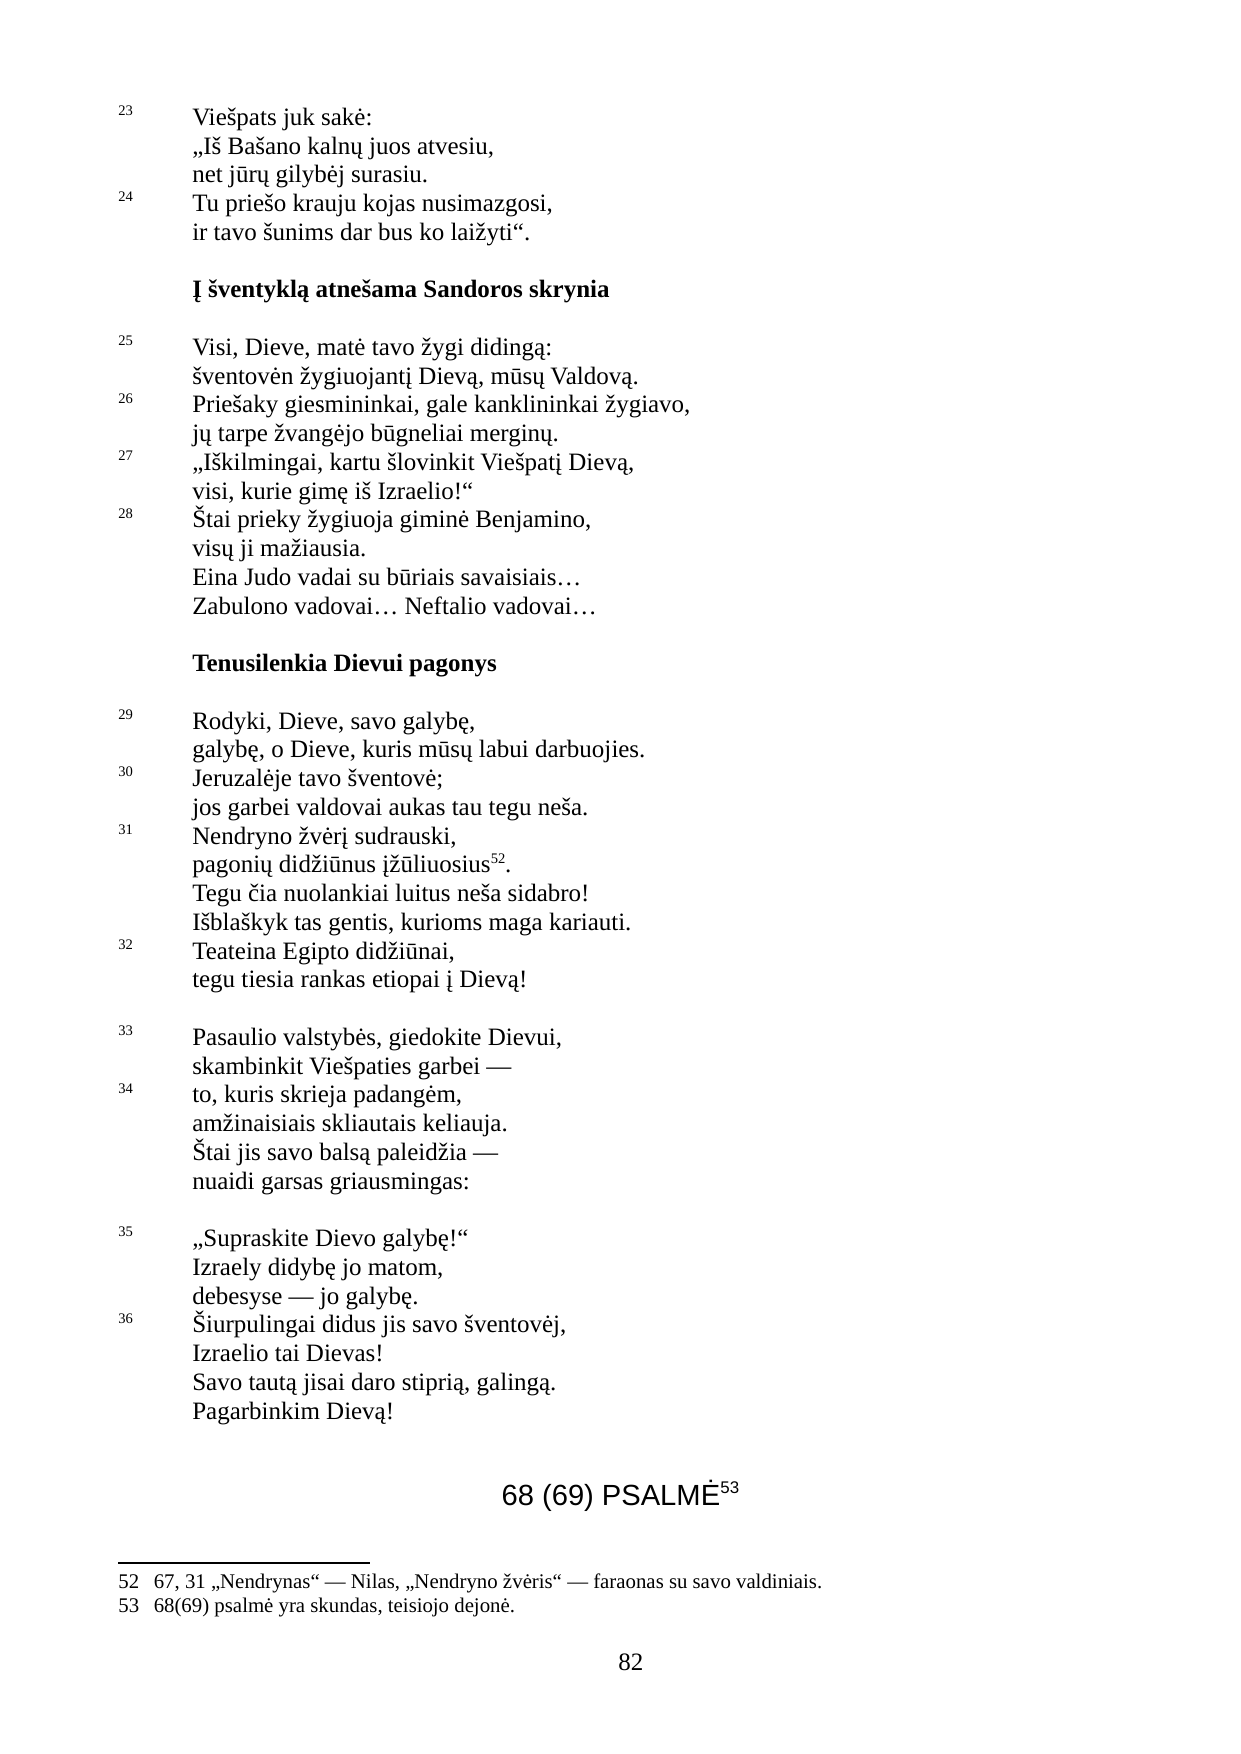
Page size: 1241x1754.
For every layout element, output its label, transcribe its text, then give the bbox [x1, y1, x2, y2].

text 34 to, kuris skrieja padangėm, [118, 1079, 1122, 1108]
text 30 Jeruzalėje tavo šventovė; [118, 763, 1122, 792]
text „Iš Bašano kalnų juos atvesiu, [118, 131, 1122, 159]
text 67, 31 „Nendrynas“ — Nilas, „Nendryno žvėris“ — faraonas su savo valdiniais. [118, 1569, 1122, 1593]
text Zabulono vadovai… Neftalio vadovai… [118, 591, 1122, 619]
subtitle 68 (69) PSALMĖ [118, 1478, 1122, 1512]
text Savo tautą jisai daro stiprią, galingą. [118, 1367, 1122, 1396]
text 35 „Supraskite Dievo galybę!“ [118, 1223, 1122, 1252]
text Štai jis savo balsą paleidžia — [118, 1137, 1122, 1166]
text šventovėn žygiuojantį Dievą, mūsų Valdovą. [118, 361, 1122, 389]
text Išblaškyk tas gentis, kurioms maga kariauti. [118, 907, 1122, 936]
text Tegu čia nuolankiai luitus neša sidabro! [118, 878, 1122, 907]
text 24 Tu priešo krauju kojas nusimazgosi, [118, 188, 1122, 217]
text amžinaisiais skliautais keliauja. [118, 1108, 1122, 1137]
text net jūrų gilybėj surasiu. [118, 159, 1122, 188]
text jų tarpe žvangėjo būgneliai merginų. [118, 418, 1122, 447]
text visi, kurie gimę iš Izraelio!“ [118, 476, 1122, 504]
text galybę, o Dieve, kuris mūsų labui darbuojies. [118, 734, 1122, 763]
text ir tavo šunims dar bus ko laižyti“. [118, 217, 1122, 246]
text tegu tiesia rankas etiopai į Dievą! [118, 964, 1122, 993]
text 23 Viešpats juk sakė: [118, 102, 1122, 131]
text Izraely didybę jo matom, [118, 1252, 1122, 1281]
text skambinkit Viešpaties garbei — [118, 1051, 1122, 1079]
text Tenusilenkia Dievui pagonys [118, 648, 1122, 677]
text 33 Pasaulio valstybės, giedokite Dievui, [118, 1022, 1122, 1051]
text debesyse — jo galybę. [118, 1281, 1122, 1309]
text 68(69) psalmė yra skundas, teisiojo dejonė. [118, 1593, 1122, 1617]
text Izraelio tai Dievas! [118, 1338, 1122, 1367]
text jos garbei valdovai aukas tau tegu neša. [118, 792, 1122, 821]
text 36 Šiurpulingai didus jis savo šventovėj, [118, 1309, 1122, 1338]
text Pagarbinkim Dievą! [118, 1396, 1122, 1424]
text 27 „Iškilmingai, kartu šlovinkit Viešpatį Dievą, [118, 447, 1122, 476]
text 28 Štai prieky žygiuoja giminė Benjamino, [118, 504, 1122, 533]
text pagonių didžiūnus įžūliuosius. [118, 849, 1122, 878]
text visų ji mažiausia. [118, 533, 1122, 562]
text 29 Rodyki, Dieve, savo galybę, [118, 706, 1122, 734]
text Eina Judo vadai su būriais savaisiais… [118, 562, 1122, 591]
text nuaidi garsas griausmingas: [118, 1166, 1122, 1194]
text 31 Nendryno žvėrį sudrauski, [118, 821, 1122, 849]
text 25 Visi, Dieve, matė tavo žygi didingą: [118, 332, 1122, 361]
text Į šventyklą atnešama Sandoros skrynia [118, 274, 1122, 303]
text 26 Priešaky giesmininkai, gale kanklininkai žygiavo, [118, 389, 1122, 418]
text 32 Teateina Egipto didžiūnai, [118, 936, 1122, 964]
